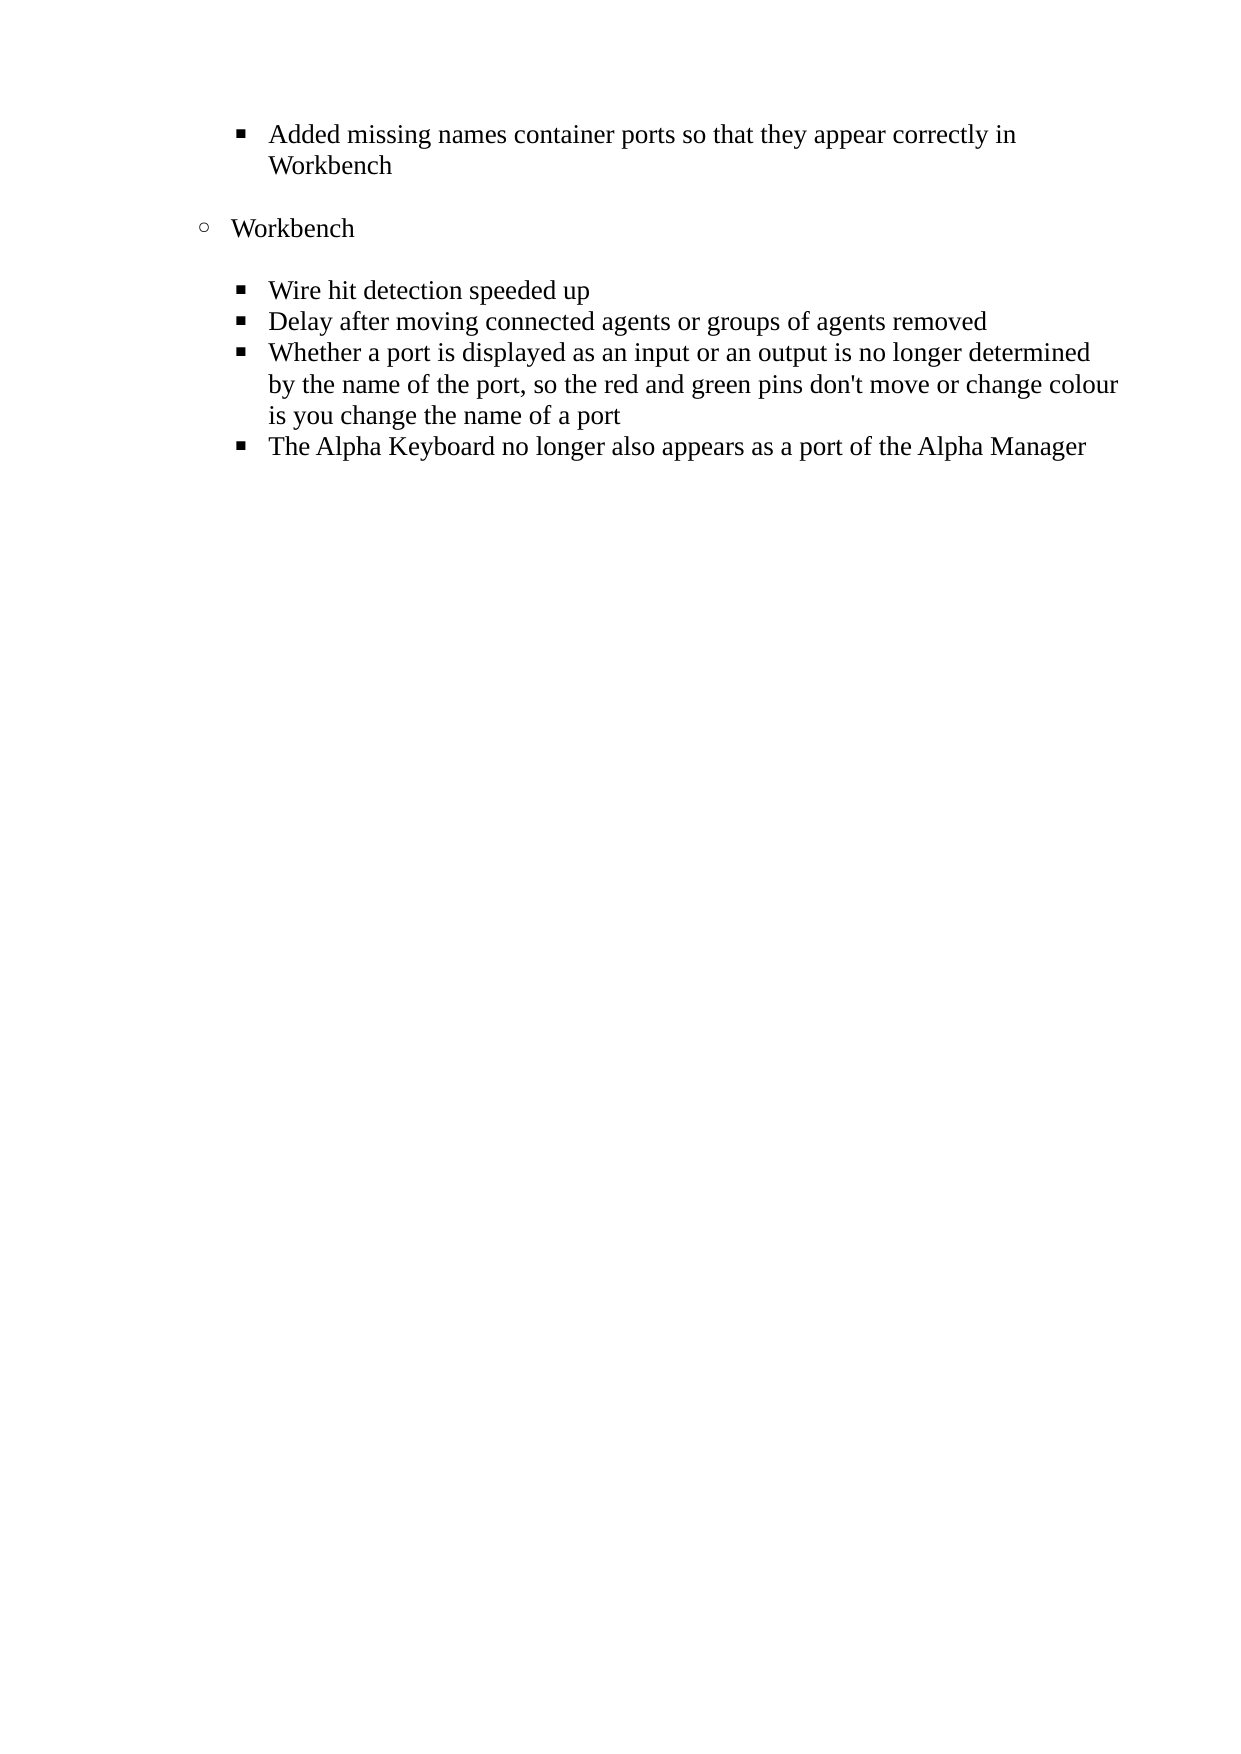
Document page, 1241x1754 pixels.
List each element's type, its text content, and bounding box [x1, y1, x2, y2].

list Delay after moving connected agents or groups of agents removed [231, 305, 1122, 337]
list Wire hit detection speeded up [231, 274, 1122, 305]
list The Alpha Keyboard no longer also appears as a port of the Alpha Manager [231, 430, 1122, 461]
list Whether a port is displayed as an input or an output is no longer determined by the name of the port, so the red and green pins don't move or change colour is you change the name of a port [231, 337, 1122, 430]
list Workbench [193, 212, 1122, 243]
list Added missing names container ports so that they appear correctly in Workbench [231, 118, 1122, 181]
